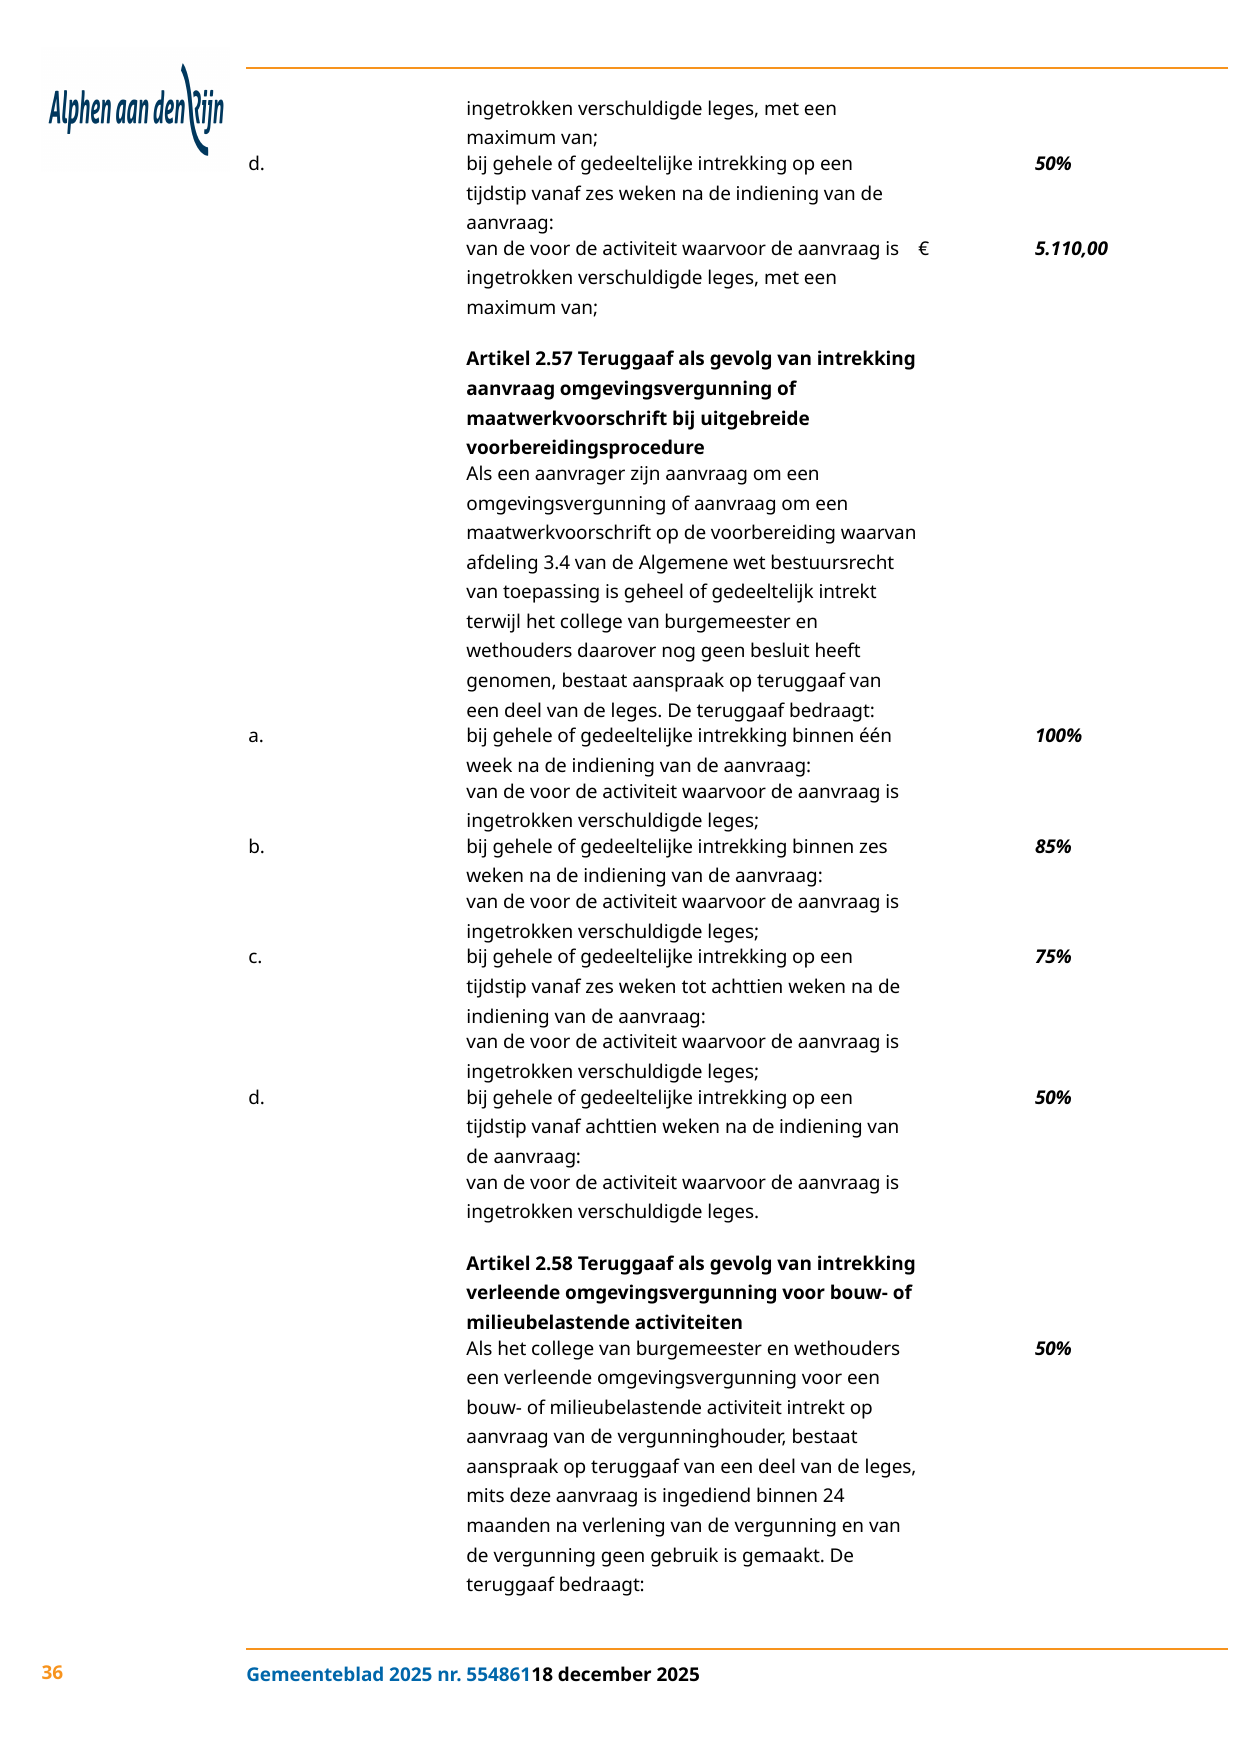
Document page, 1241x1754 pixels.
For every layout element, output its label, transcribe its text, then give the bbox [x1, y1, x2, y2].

table_cell [248, 95, 466, 150]
table_cell [466, 320, 918, 346]
table_cell bij gehele of gedeeltelijke intrekking op een tijdstip vanaf zes weken na de indiening van de aanvraag: [466, 150, 918, 235]
table_cell [918, 889, 1035, 944]
table_cell [918, 1084, 1035, 1169]
table_cell [1035, 778, 1152, 833]
table_cell [918, 460, 1035, 722]
table_cell bij gehele of gedeeltelijke intrekking binnen één week na de indiening van de aanvraag: [466, 723, 918, 778]
table_cell bij gehele of gedeeltelijke intrekking op een tijdstip vanaf zes weken tot achttien weken na de indiening van de aanvraag: [466, 944, 918, 1029]
table_cell 50% [1035, 1084, 1152, 1169]
table_cell 50% [1035, 1335, 1152, 1597]
table_cell [248, 1169, 466, 1224]
table_cell [918, 320, 1035, 346]
table_cell [248, 889, 466, 944]
table_cell [248, 460, 466, 722]
table_cell 50% [1035, 150, 1152, 235]
table_cell [248, 778, 466, 833]
table_cell van de voor de activiteit waarvoor de aanvraag is ingetrokken verschuldigde leges; [466, 778, 918, 833]
table_cell [1035, 1169, 1152, 1224]
table_cell Artikel 2.57 Teruggaaf als gevolg van intrekking aanvraag omgevingsvergunning of maatwerkvoorschrift bij uitgebreide voorbereidingsprocedure [466, 346, 918, 460]
table_cell [248, 235, 466, 320]
table_cell [1035, 1224, 1152, 1250]
table_cell 85% [1035, 833, 1152, 888]
table_cell [918, 723, 1035, 778]
table_cell [248, 346, 466, 460]
table_cell d. [248, 150, 466, 235]
table_cell [1035, 95, 1152, 150]
table_cell 100% [1035, 723, 1152, 778]
table_cell van de voor de activiteit waarvoor de aanvraag is ingetrokken verschuldigde leges; [466, 1029, 918, 1084]
table_cell [248, 320, 466, 346]
table_cell Als het college van burgemeester en wethouders een verleende omgevingsvergunning voor een bouw- of milieubelastende activiteit intrekt op aanvraag van de vergunninghouder, bestaat aanspraak op teruggaaf van een deel van de leges, mits deze aanvraag is ingediend binnen 24 maanden na verlening van de vergunning en van de vergunning geen gebruik is gemaakt. De teruggaaf bedraagt: [466, 1335, 918, 1597]
table_cell € [918, 235, 1035, 320]
table_cell [918, 150, 1035, 235]
table_cell [1035, 889, 1152, 944]
table_cell [918, 1335, 1035, 1597]
table_cell [466, 1224, 918, 1250]
table_cell 5.110,00 [1035, 235, 1152, 320]
table_cell [248, 1335, 466, 1597]
table_cell [248, 1029, 466, 1084]
table_cell [918, 833, 1035, 888]
table_cell van de voor de activiteit waarvoor de aanvraag is ingetrokken verschuldigde leges, met een maximum van; [466, 235, 918, 320]
table_cell [1035, 460, 1152, 722]
table_cell [918, 1250, 1035, 1335]
table_cell [918, 95, 1035, 150]
table_cell [918, 1029, 1035, 1084]
table_cell Artikel 2.58 Teruggaaf als gevolg van intrekking verleende omgevingsvergunning voor bouw- of milieubelastende activiteiten [466, 1250, 918, 1335]
table_cell ingetrokken verschuldigde leges, met een maximum van; [466, 95, 918, 150]
table_cell [1035, 1029, 1152, 1084]
table_cell [918, 944, 1035, 1029]
table_cell c. [248, 944, 466, 1029]
table_cell [918, 778, 1035, 833]
table_cell d. [248, 1084, 466, 1169]
table_cell bij gehele of gedeeltelijke intrekking op een tijdstip vanaf achttien weken na de indiening van de aanvraag: [466, 1084, 918, 1169]
table_cell [248, 1250, 466, 1335]
table_cell [918, 346, 1035, 460]
picture [41, 47, 231, 172]
table_cell [1035, 320, 1152, 346]
table_cell van de voor de activiteit waarvoor de aanvraag is ingetrokken verschuldigde leges; [466, 889, 918, 944]
table_cell b. [248, 833, 466, 888]
table_cell [1035, 346, 1152, 460]
table_cell Als een aanvrager zijn aanvraag om een omgevingsvergunning of aanvraag om een maatwerkvoorschrift op de voorbereiding waarvan afdeling 3.4 van de Algemene wet bestuursrecht van toepassing is geheel of gedeeltelijk intrekt terwijl het college van burgemeester en wethouders daarover nog geen besluit heeft genomen, bestaat aanspraak op teruggaaf van een deel van de leges. De teruggaaf bedraagt: [466, 460, 918, 722]
table_cell 75% [1035, 944, 1152, 1029]
table_cell van de voor de activiteit waarvoor de aanvraag is ingetrokken verschuldigde leges. [466, 1169, 918, 1224]
table_cell [1035, 1250, 1152, 1335]
table_cell bij gehele of gedeeltelijke intrekking binnen zes weken na de indiening van de aanvraag: [466, 833, 918, 888]
table_cell [248, 1224, 466, 1250]
table_cell a. [248, 723, 466, 778]
table_cell [918, 1169, 1035, 1224]
table_cell [918, 1224, 1035, 1250]
